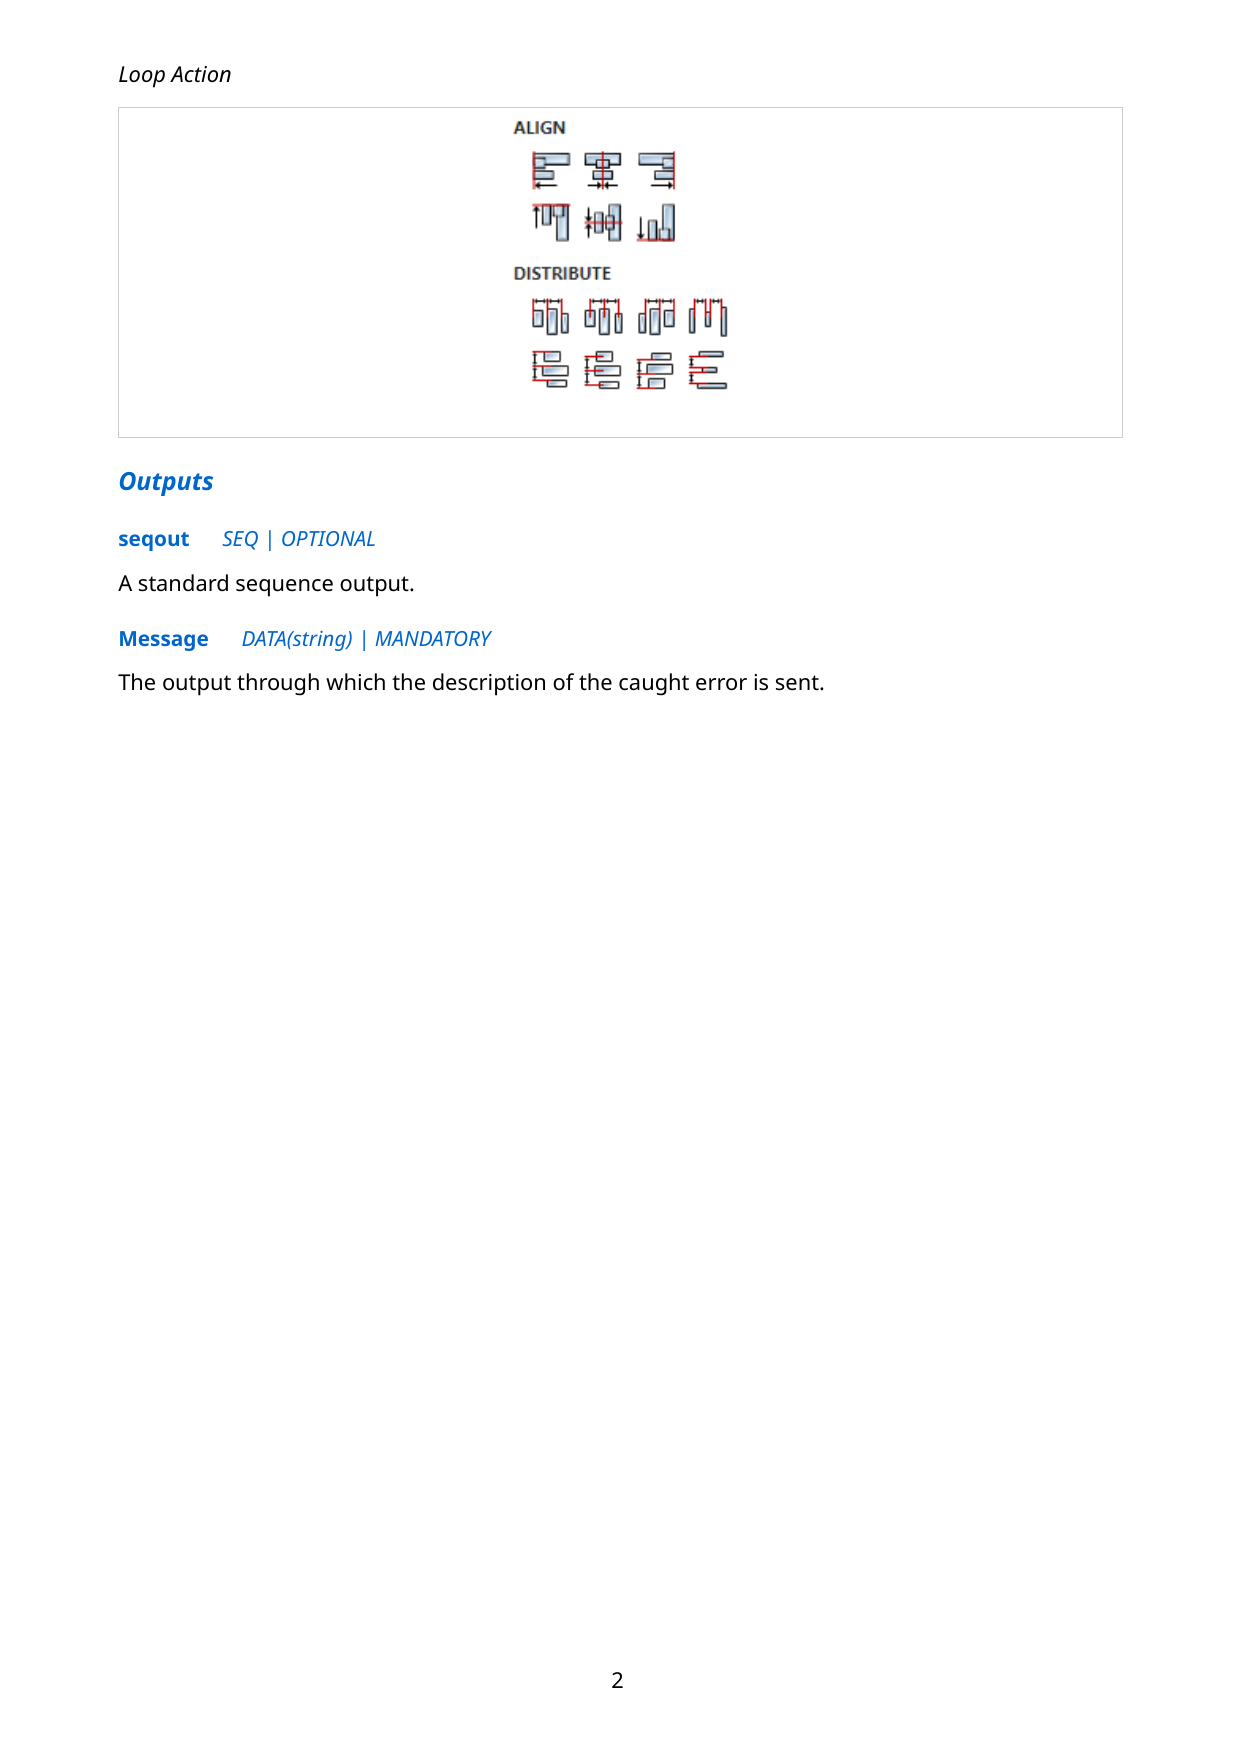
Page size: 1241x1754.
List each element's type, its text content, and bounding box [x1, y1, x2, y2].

subtitle Outputs [118, 464, 1122, 498]
table_cell [119, 113, 1122, 437]
text A standard sequence output. [118, 568, 1122, 598]
text The output through which the description of the caught error is sent. [118, 667, 1122, 697]
subtitle seqout SEQ | OPTIONAL [118, 524, 1122, 553]
subtitle Message DATA(string) | MANDATORY [118, 624, 1122, 653]
picture [490, 112, 750, 402]
